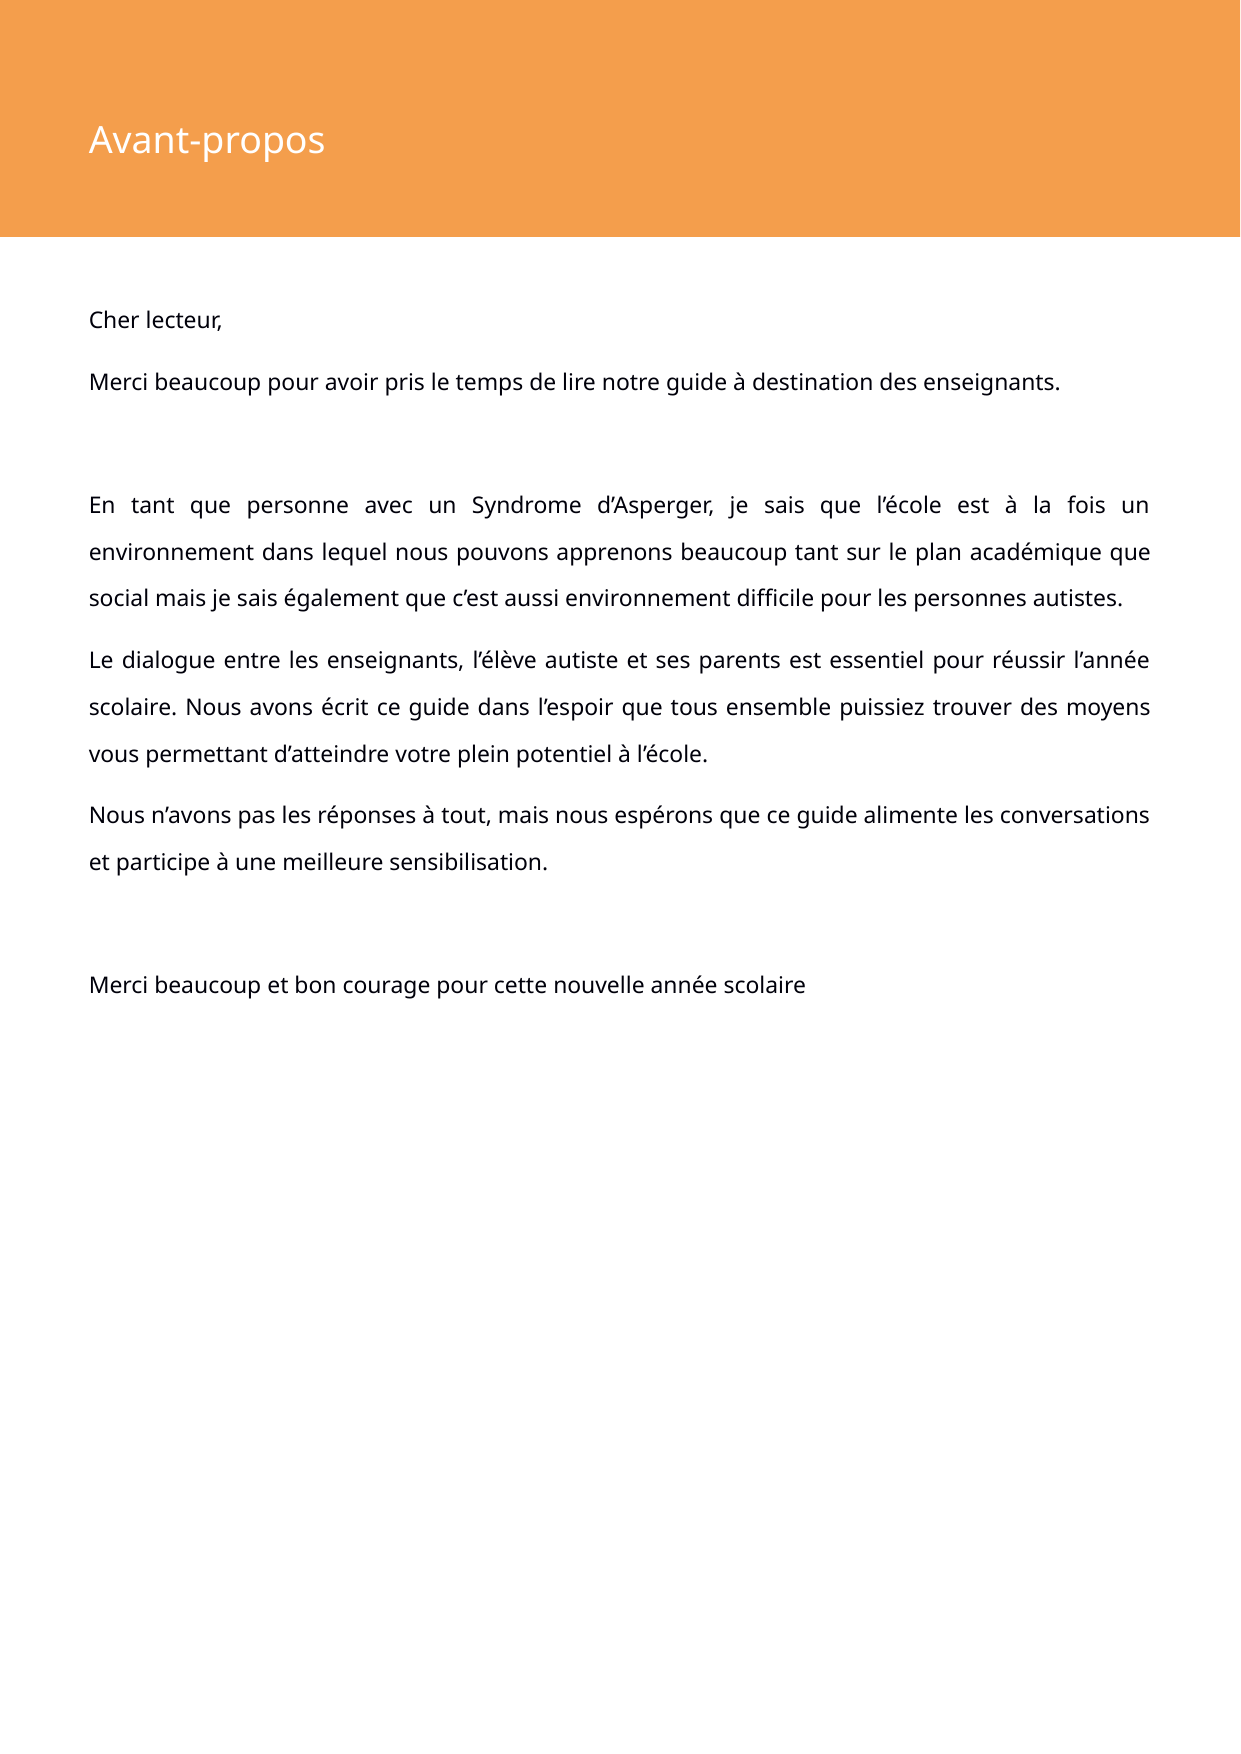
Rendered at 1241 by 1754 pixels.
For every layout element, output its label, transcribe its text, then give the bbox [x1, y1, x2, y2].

text Le dialogue entre les enseignants, l’élève autiste et ses parents est essentiel pour réussir l’année scolaire. Nous avons écrit ce guide dans l’espoir que tous ensemble puissiez trouver des moyens vous permettant d’atteindre votre plein potentiel à l’école. [88, 644, 1152, 769]
text Cher lecteur, [88, 304, 1152, 335]
text Nous n’avons pas les réponses à tout, mais nous espérons que ce guide alimente les conversations et participe à une meilleure sensibilisation. [88, 799, 1152, 877]
subtitle Avant-propos [88, 113, 1152, 164]
text En tant que personne avec un Syndrome d’Asperger, je sais que l’école est à la fois un environnement dans lequel nous pouvons apprenons beaucoup tant sur le plan académique que social mais je sais également que c’est aussi environnement difficile pour les personnes autistes. [88, 488, 1152, 613]
text Merci beaucoup pour avoir pris le temps de lire notre guide à destination des enseignants. [88, 366, 1152, 397]
text Merci beaucoup et bon courage pour cette nouvelle année scolaire [88, 969, 1152, 1000]
